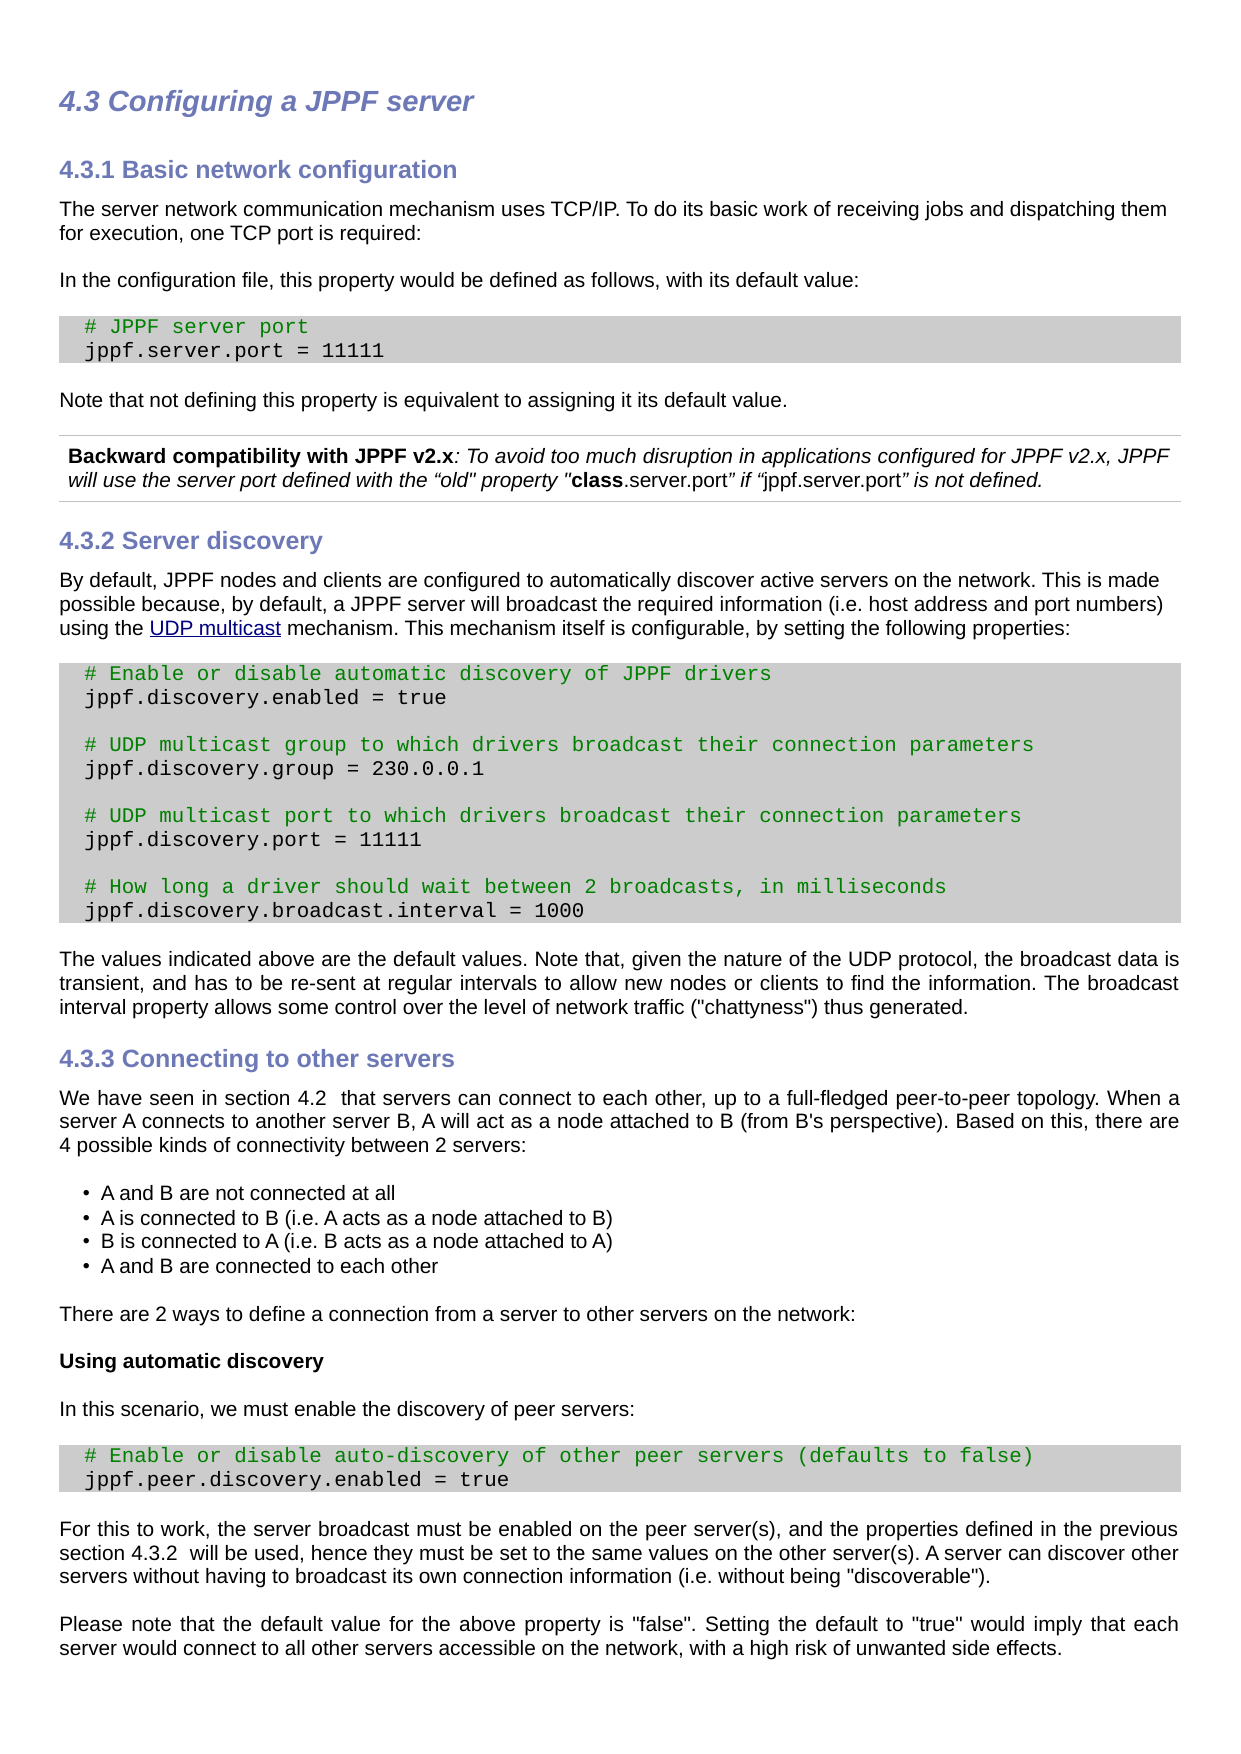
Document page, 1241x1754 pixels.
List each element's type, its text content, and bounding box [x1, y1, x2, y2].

text Using automatic discovery [59, 1349, 1181, 1373]
subtitle Basic network configuration [59, 155, 1181, 184]
text For this to work, the server broadcast must be enabled on the peer server(s), and the properties defined in the previous section 4.3.2 will be used, hence they must be set to the same values on the other server(s). A server can discover other servers without having to broadcast its own connection information (i.e. without being "discoverable"). [59, 1516, 1181, 1588]
subtitle Server discovery [59, 526, 1181, 555]
text We have seen in section 4.2 that servers can connect to each other, up to a full-fledged peer-to-peer topology. When a server A connects to another server B, A will act as a node attached to B (from B's perspective). Based on this, there are 4 possible kinds of connectivity between 2 servers: [59, 1085, 1181, 1157]
text # UDP multicast group to which drivers broadcast their connection parameters jppf.discovery.group = 230.0.0.1 # UDP multicast port to which drivers broadcast their connection parameters jppf.discovery.port = 11111 # How long a driver should wait between 2 broadcasts, in milliseconds jppf.discovery.broadcast.interval = 1000 [59, 734, 1181, 923]
text Note that not defining this property is equivalent to assigning it its default value. [59, 387, 1181, 411]
list B is connected to A (i.e. B acts as a node attached to A) [83, 1229, 1181, 1253]
text The server network communication mechanism uses TCP/IP. To do its basic work of receiving jobs and dispatching them for execution, one TCP port is required: [59, 196, 1181, 244]
text By default, JPPF nodes and clients are configured to automatically discover active servers on the network. This is made possible because, by default, a JPPF server will broadcast the required information (i.e. host address and port numbers) using the UDP multicast mechanism. This mechanism itself is configurable, by setting the following properties: [59, 567, 1181, 639]
text The values indicated above are the default values. Note that, given the nature of the UDP protocol, the broadcast data is transient, and has to be re-sent at regular intervals to allow new nodes or clients to find the information. The broadcast interval property allows some control over the level of network traffic ("chattyness") thus generated. [59, 947, 1181, 1019]
text # Enable or disable automatic discovery of JPPF drivers jppf.discovery.enabled = true [59, 663, 1181, 711]
text In the configuration file, this property would be defined as follows, with its default value: [59, 268, 1181, 292]
text In this scenario, we must enable the discovery of peer servers: [59, 1397, 1181, 1421]
text jppf.server.port = 11111 [59, 340, 1181, 363]
text jppf.peer.discovery.enabled = true [59, 1469, 1181, 1492]
subtitle Configuring a JPPF server [59, 84, 1181, 118]
text # Enable or disable auto-discovery of other peer servers (defaults to false) [59, 1445, 1181, 1469]
text Backward compatibility with JPPF v2.x: To avoid too much disruption in applications configured for JPPF v2.x, JPPF will use the server port defined with the “old" property "class.server.port” if “jppf.server.port” is not defined. [59, 436, 1181, 501]
list A and B are not connected at all [83, 1181, 1181, 1205]
text # JPPF server port [59, 316, 1181, 340]
text There are 2 ways to define a connection from a server to other servers on the network: [59, 1301, 1181, 1325]
list A and B are connected to each other [83, 1253, 1181, 1277]
text Please note that the default value for the above property is "false". Setting the default to "true" would imply that each server would connect to all other servers accessible on the network, with a high risk of unwanted side effects. [59, 1612, 1181, 1660]
list A is connected to B (i.e. A acts as a node attached to B) [83, 1205, 1181, 1229]
subtitle Connecting to other servers [59, 1044, 1181, 1073]
